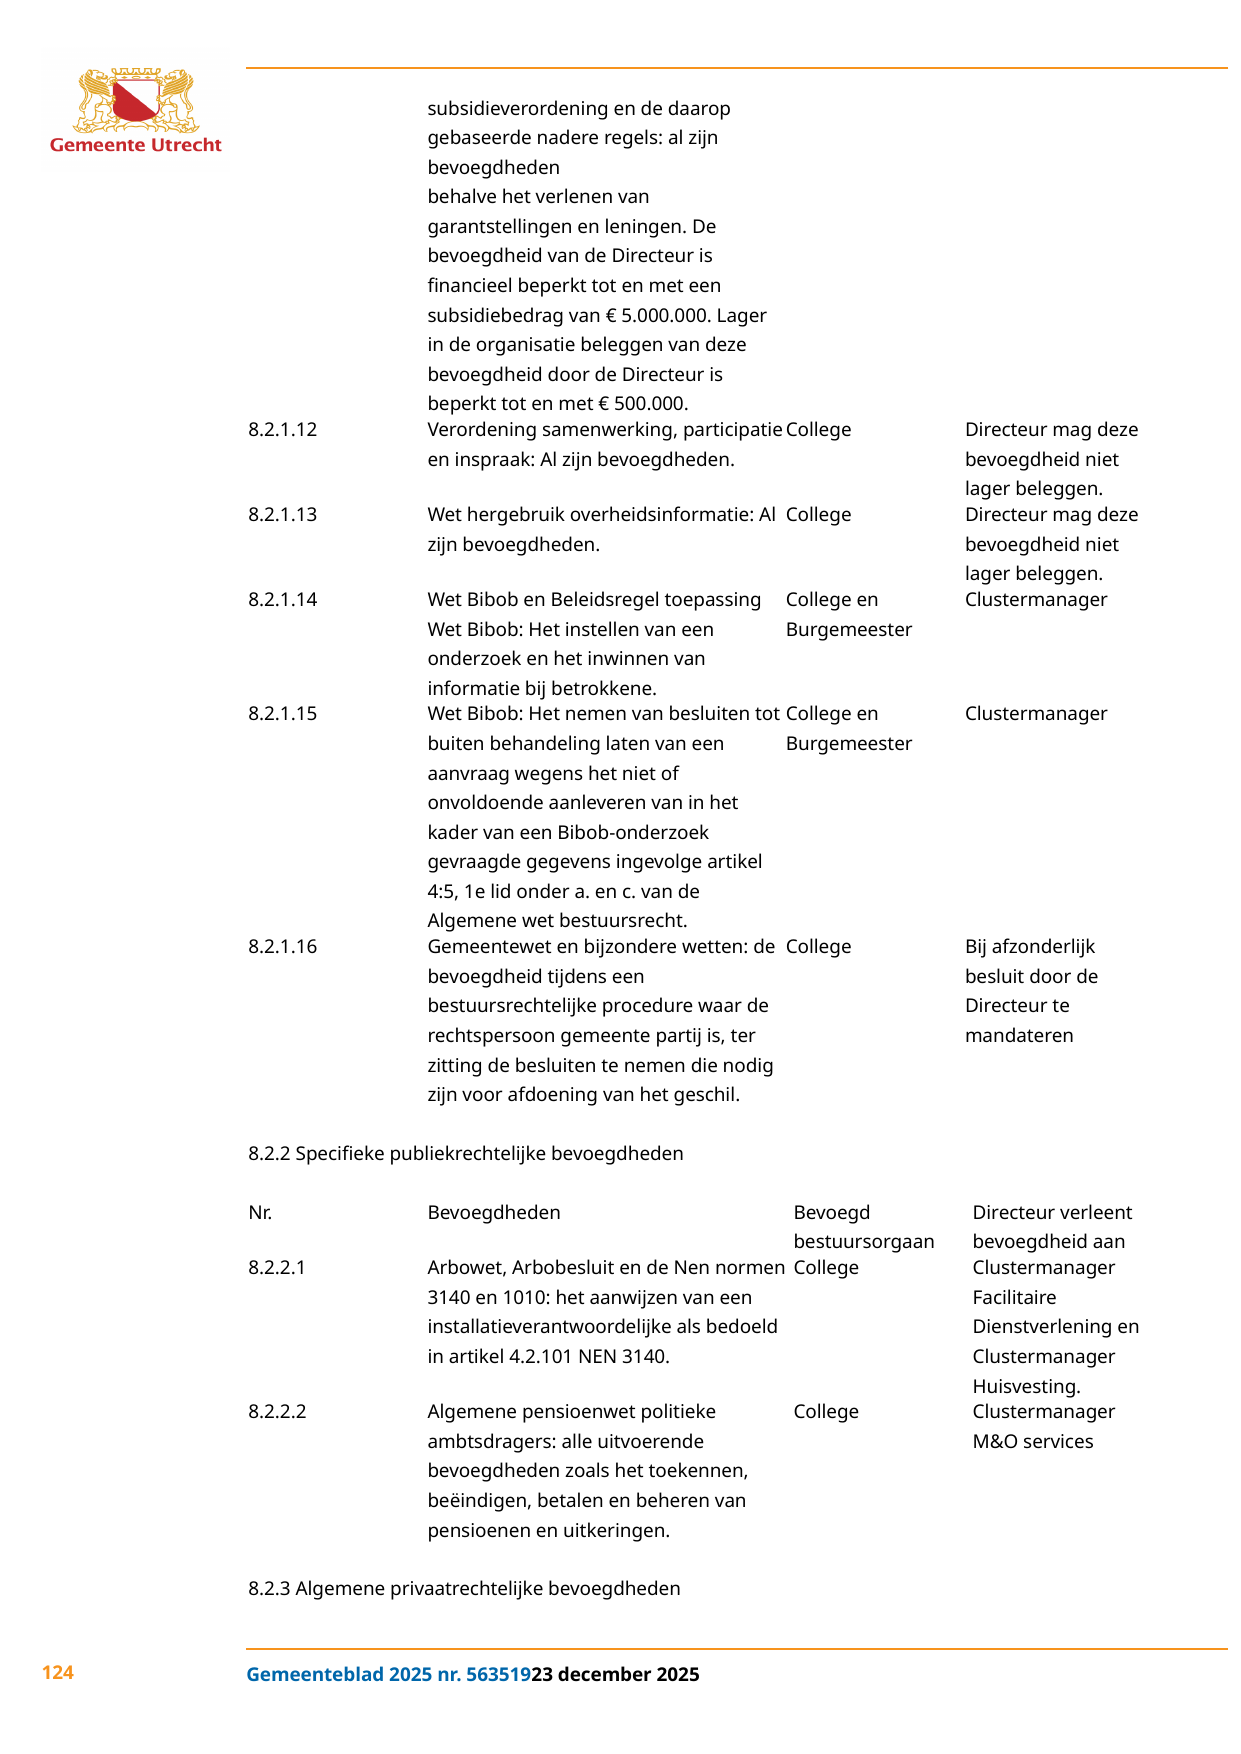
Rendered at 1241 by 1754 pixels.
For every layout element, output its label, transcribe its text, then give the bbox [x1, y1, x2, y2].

picture [41, 47, 231, 172]
table_cell Wet hergebruik overheidsinformatie: Al zijn bevoegdheden. [427, 501, 786, 586]
table_cell College [793, 1399, 972, 1543]
table_header Bevoegd bestuursorgaan [793, 1199, 972, 1254]
table_cell College [786, 934, 965, 1107]
table_cell Clustermanager [965, 701, 1152, 933]
table_cell Wet Bibob en Beleidsregel toepassing Wet Bibob: Het instellen van een onderzoek en het inwinnen van informatie bij betrokkene. [427, 586, 786, 701]
text 8.2.3 Algemene privaatrechtelijke bevoegdheden [248, 1575, 1152, 1601]
table_cell Clustermanager M&O services [973, 1399, 1152, 1543]
table_cell Clustermanager [965, 586, 1152, 701]
table_cell College en Burgemeester [786, 586, 965, 701]
text 8.2.2 Specifieke publiekrechtelijke bevoegdheden [248, 1140, 1152, 1166]
table_cell 8.2.1.14 [248, 586, 427, 701]
table_cell Algemene pensioenwet politieke ambtsdragers: alle uitvoerende bevoegdheden zoals het toekennen, beëindigen, betalen en beheren van pensioenen en uitkeringen. [427, 1399, 793, 1543]
table_cell Wet Bibob: Het nemen van besluiten tot buiten behandeling laten van een aanvraag wegens het niet of onvoldoende aanleveren van in het kader van een Bibob-onderzoek gevraagde gegevens ingevolge artikel 4:5, 1e lid onder a. en c. van de Algemene wet bestuursrecht. [427, 701, 786, 933]
table_cell College en Burgemeester [786, 701, 965, 933]
table_cell Clustermanager Facilitaire Dienstverlening en Clustermanager Huisvesting. [973, 1255, 1152, 1398]
table_header Nr. [248, 1199, 427, 1254]
table_cell Directeur mag deze bevoegdheid niet lager beleggen. [965, 501, 1152, 586]
table_header Bevoegdheden [427, 1199, 793, 1254]
table_cell [786, 95, 965, 416]
table_cell Arbowet, Arbobesluit en de Nen normen 3140 en 1010: het aanwijzen van een installatieverantwoordelijke als bedoeld in artikel 4.2.101 NEN 3140. [427, 1255, 793, 1398]
table_cell College [793, 1255, 972, 1398]
table_cell Verordening samenwerking, participatie en inspraak: Al zijn bevoegdheden. [427, 416, 786, 501]
table_cell Directeur mag deze bevoegdheid niet lager beleggen. [965, 416, 1152, 501]
table_cell 8.2.1.16 [248, 934, 427, 1107]
table_cell Bij afzonderlijk besluit door de Directeur te mandateren [965, 934, 1152, 1107]
table_cell College [786, 501, 965, 586]
table_cell subsidieverordening en de daarop gebaseerde nadere regels: al zijn bevoegdheden behalve het verlenen van garantstellingen en leningen. De bevoegdheid van de Directeur is financieel beperkt tot en met een subsidiebedrag van € 5.000.000. Lager in de organisatie beleggen van deze bevoegdheid door de Directeur is beperkt tot en met € 500.000. [427, 95, 786, 416]
table_cell 8.2.2.1 [248, 1255, 427, 1398]
table_cell [965, 95, 1152, 416]
table_cell 8.2.1.13 [248, 501, 427, 586]
table_cell [248, 95, 427, 416]
table_header Directeur verleent bevoegdheid aan [973, 1199, 1152, 1254]
table_cell Gemeentewet en bijzondere wetten: de bevoegdheid tijdens een bestuursrechtelijke procedure waar de rechtspersoon gemeente partij is, ter zitting de besluiten te nemen die nodig zijn voor afdoening van het geschil. [427, 934, 786, 1107]
table_cell 8.2.1.12 [248, 416, 427, 501]
table_cell 8.2.2.2 [248, 1399, 427, 1543]
table_cell College [786, 416, 965, 501]
table_cell 8.2.1.15 [248, 701, 427, 933]
